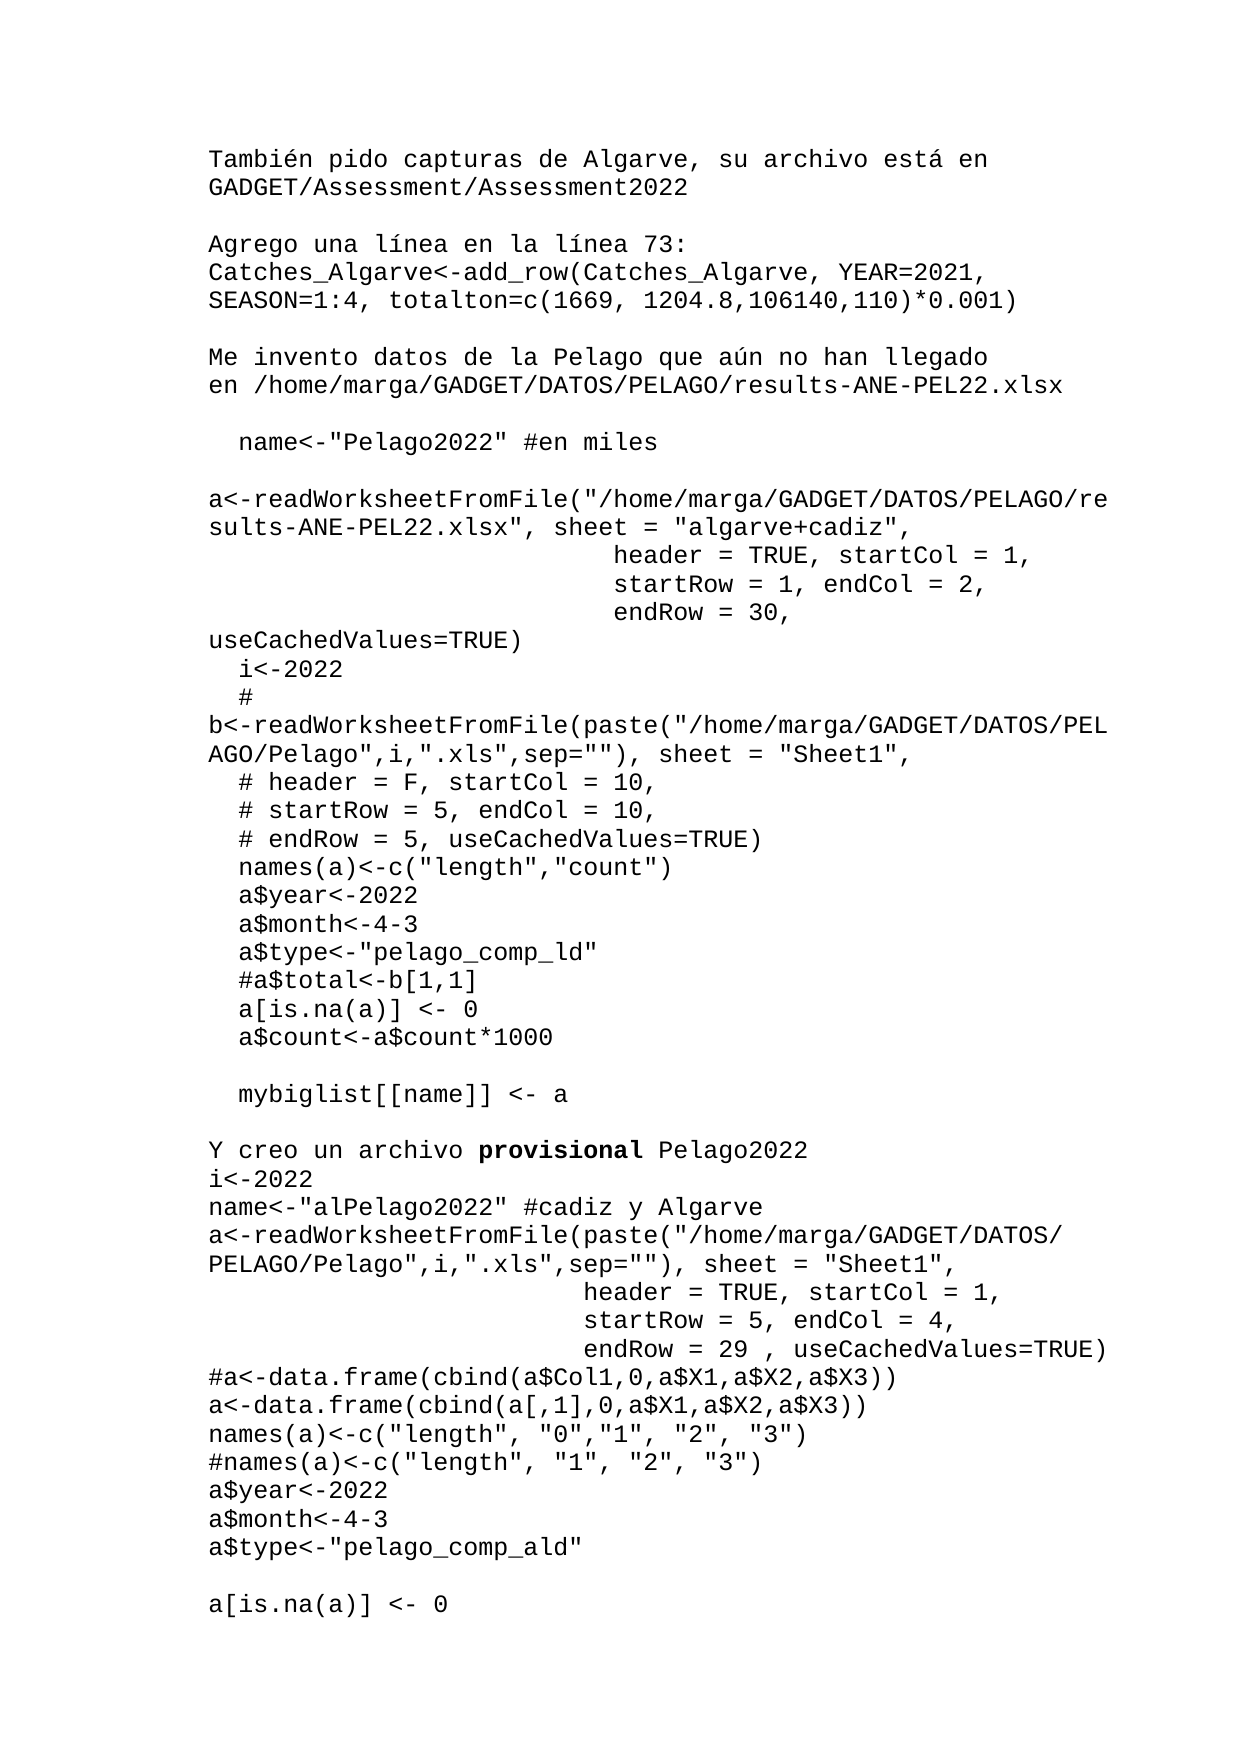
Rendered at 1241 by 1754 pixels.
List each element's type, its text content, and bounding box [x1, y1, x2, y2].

text endRow = 30, useCachedValues=TRUE) [208, 600, 1122, 656]
text names(a)<-c("length","count") [208, 855, 1122, 883]
text Me invento datos de la Pelago que aún no han llegado [208, 345, 1122, 373]
text a<-readWorksheetFromFile(paste("/home/marga/GADGET/DATOS/PELAGO/Pelago",i,".xls",sep=""), sheet = "Sheet1", [208, 1223, 1122, 1280]
text a$type<-"pelago_comp_ald" [208, 1535, 1122, 1563]
text # header = F, startCol = 10, [208, 770, 1122, 798]
text name<-"alPelago2022" #cadiz y Algarve [208, 1195, 1122, 1223]
text header = TRUE, startCol = 1, [208, 543, 1122, 571]
text Catches_Algarve<-add_row(Catches_Algarve, YEAR=2021, SEASON=1:4, totalton=c(1669, 1204.8,106140,110)*0.001) [208, 260, 1122, 316]
text a$type<-"pelago_comp_ld" [208, 940, 1122, 968]
text Agrego una línea en la línea 73: [208, 231, 1122, 260]
text startRow = 5, endCol = 4, [208, 1308, 1122, 1336]
text a<-data.frame(cbind(a[,1],0,a$X1,a$X2,a$X3)) [208, 1393, 1122, 1421]
text También pido capturas de Algarve, su archivo está en GADGET/Assessment/Assessment2022 [208, 146, 1122, 203]
text startRow = 1, endCol = 2, [208, 571, 1122, 600]
text a[is.na(a)] <- 0 [208, 996, 1122, 1025]
text #names(a)<-c("length", "1", "2", "3") [208, 1450, 1122, 1478]
text a$year<-2022 [208, 883, 1122, 911]
text header = TRUE, startCol = 1, [208, 1280, 1122, 1308]
text endRow = 29 , useCachedValues=TRUE) [208, 1336, 1122, 1365]
text a$year<-2022 [208, 1478, 1122, 1506]
text a$month<-4-3 [208, 1506, 1122, 1535]
text a[is.na(a)] <- 0 [208, 1591, 1122, 1620]
text i<-2022 [208, 1166, 1122, 1195]
text names(a)<-c("length", "0","1", "2", "3") [208, 1421, 1122, 1450]
text a$count<-a$count*1000 [208, 1025, 1122, 1053]
text mybiglist[[name]] <- a [208, 1081, 1122, 1110]
text # startRow = 5, endCol = 10, [208, 798, 1122, 826]
text Y creo un archivo provisional Pelago2022 [208, 1138, 1122, 1166]
text a<-readWorksheetFromFile("/home/marga/GADGET/DATOS/PELAGO/results-ANE-PEL22.xlsx", sheet = "algarve+cadiz", [208, 458, 1122, 543]
text en /home/marga/GADGET/DATOS/PELAGO/results-ANE-PEL22.xlsx [208, 373, 1122, 401]
text #a<-data.frame(cbind(a$Col1,0,a$X1,a$X2,a$X3)) [208, 1365, 1122, 1393]
text # endRow = 5, useCachedValues=TRUE) [208, 826, 1122, 855]
text i<-2022 [208, 656, 1122, 685]
text a$month<-4-3 [208, 911, 1122, 940]
text #a$total<-b[1,1] [208, 968, 1122, 996]
text name<-"Pelago2022" #en miles [208, 430, 1122, 458]
text # b<-readWorksheetFromFile(paste("/home/marga/GADGET/DATOS/PELAGO/Pelago",i,".xls",sep=""), sheet = "Sheet1", [208, 685, 1122, 770]
